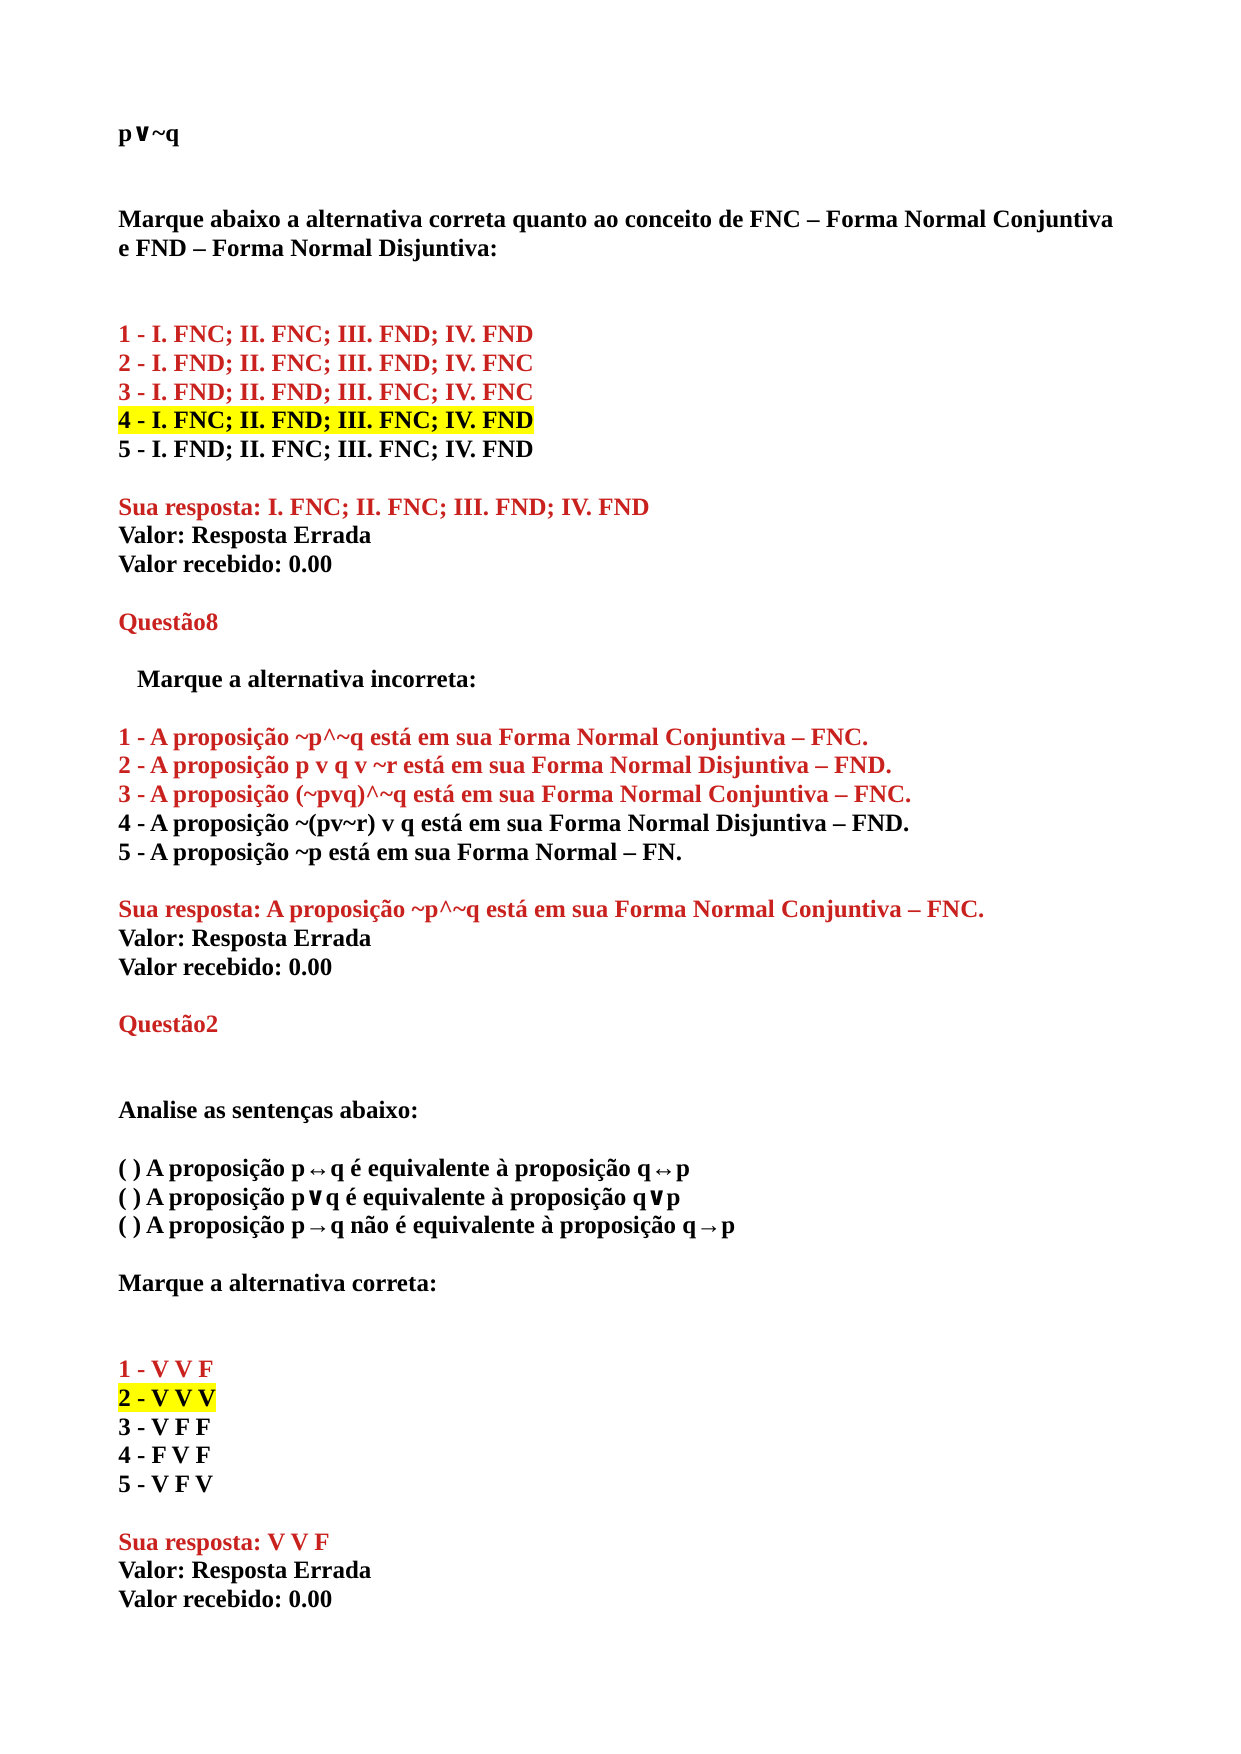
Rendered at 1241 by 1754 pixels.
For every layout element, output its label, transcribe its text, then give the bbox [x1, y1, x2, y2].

text Sua resposta: A proposição ~p^~q está em sua Forma Normal Conjuntiva – FNC. [118, 894, 1122, 923]
text 3 - V F F [118, 1412, 1122, 1441]
text p∨~q [118, 118, 1122, 147]
text Marque a alternativa correta: [118, 1268, 1122, 1297]
text 5 - I. FND; II. FNC; III. FNC; IV. FND [118, 434, 1122, 463]
text ( ) A proposição p↔q é equivalente à proposição q↔p [118, 1153, 1122, 1182]
text 3 - I. FND; II. FND; III. FNC; IV. FNC [118, 377, 1122, 406]
text Valor: Resposta Errada [118, 521, 1122, 549]
text Valor recebido: 0.00 [118, 952, 1122, 981]
text ( ) A proposição p→q não é equivalente à proposição q→p [118, 1211, 1122, 1239]
text Sua resposta: I. FNC; II. FNC; III. FND; IV. FND [118, 492, 1122, 521]
text 4 - A proposição ~(pv~r) v q está em sua Forma Normal Disjuntiva – FND. [118, 808, 1122, 837]
text 4 - F V F [118, 1441, 1122, 1469]
text Valor: Resposta Errada [118, 1556, 1122, 1584]
text 1 - I. FNC; II. FNC; III. FND; IV. FND [118, 319, 1122, 348]
text Marque a alternativa incorreta: [118, 664, 1122, 693]
text 4 - I. FNC; II. FND; III. FNC; IV. FND [118, 406, 1122, 434]
text 2 - I. FND; II. FNC; III. FND; IV. FNC [118, 348, 1122, 377]
text Sua resposta: V V F [118, 1527, 1122, 1556]
text Questão8 [118, 607, 1122, 636]
text 5 - A proposição ~p está em sua Forma Normal – FN. [118, 837, 1122, 866]
text Questão2 [118, 1009, 1122, 1038]
text 1 - A proposição ~p^~q está em sua Forma Normal Conjuntiva – FNC. [118, 722, 1122, 751]
text Valor recebido: 0.00 [118, 549, 1122, 578]
text Marque abaixo a alternativa correta quanto ao conceito de FNC – Forma Normal Conjuntiva e FND – Forma Normal Disjuntiva: [118, 204, 1122, 262]
text Valor: Resposta Errada [118, 923, 1122, 952]
text Valor recebido: 0.00 [118, 1584, 1122, 1613]
text ( ) A proposição p∨q é equivalente à proposição q∨p [118, 1182, 1122, 1211]
text 2 - V V V [118, 1383, 1122, 1412]
text 2 - A proposição p v q v ~r está em sua Forma Normal Disjuntiva – FND. [118, 751, 1122, 779]
text 3 - A proposição (~pvq)^~q está em sua Forma Normal Conjuntiva – FNC. [118, 779, 1122, 808]
text 5 - V F V [118, 1469, 1122, 1498]
text Analise as sentenças abaixo: [118, 1096, 1122, 1124]
text 1 - V V F [118, 1354, 1122, 1383]
